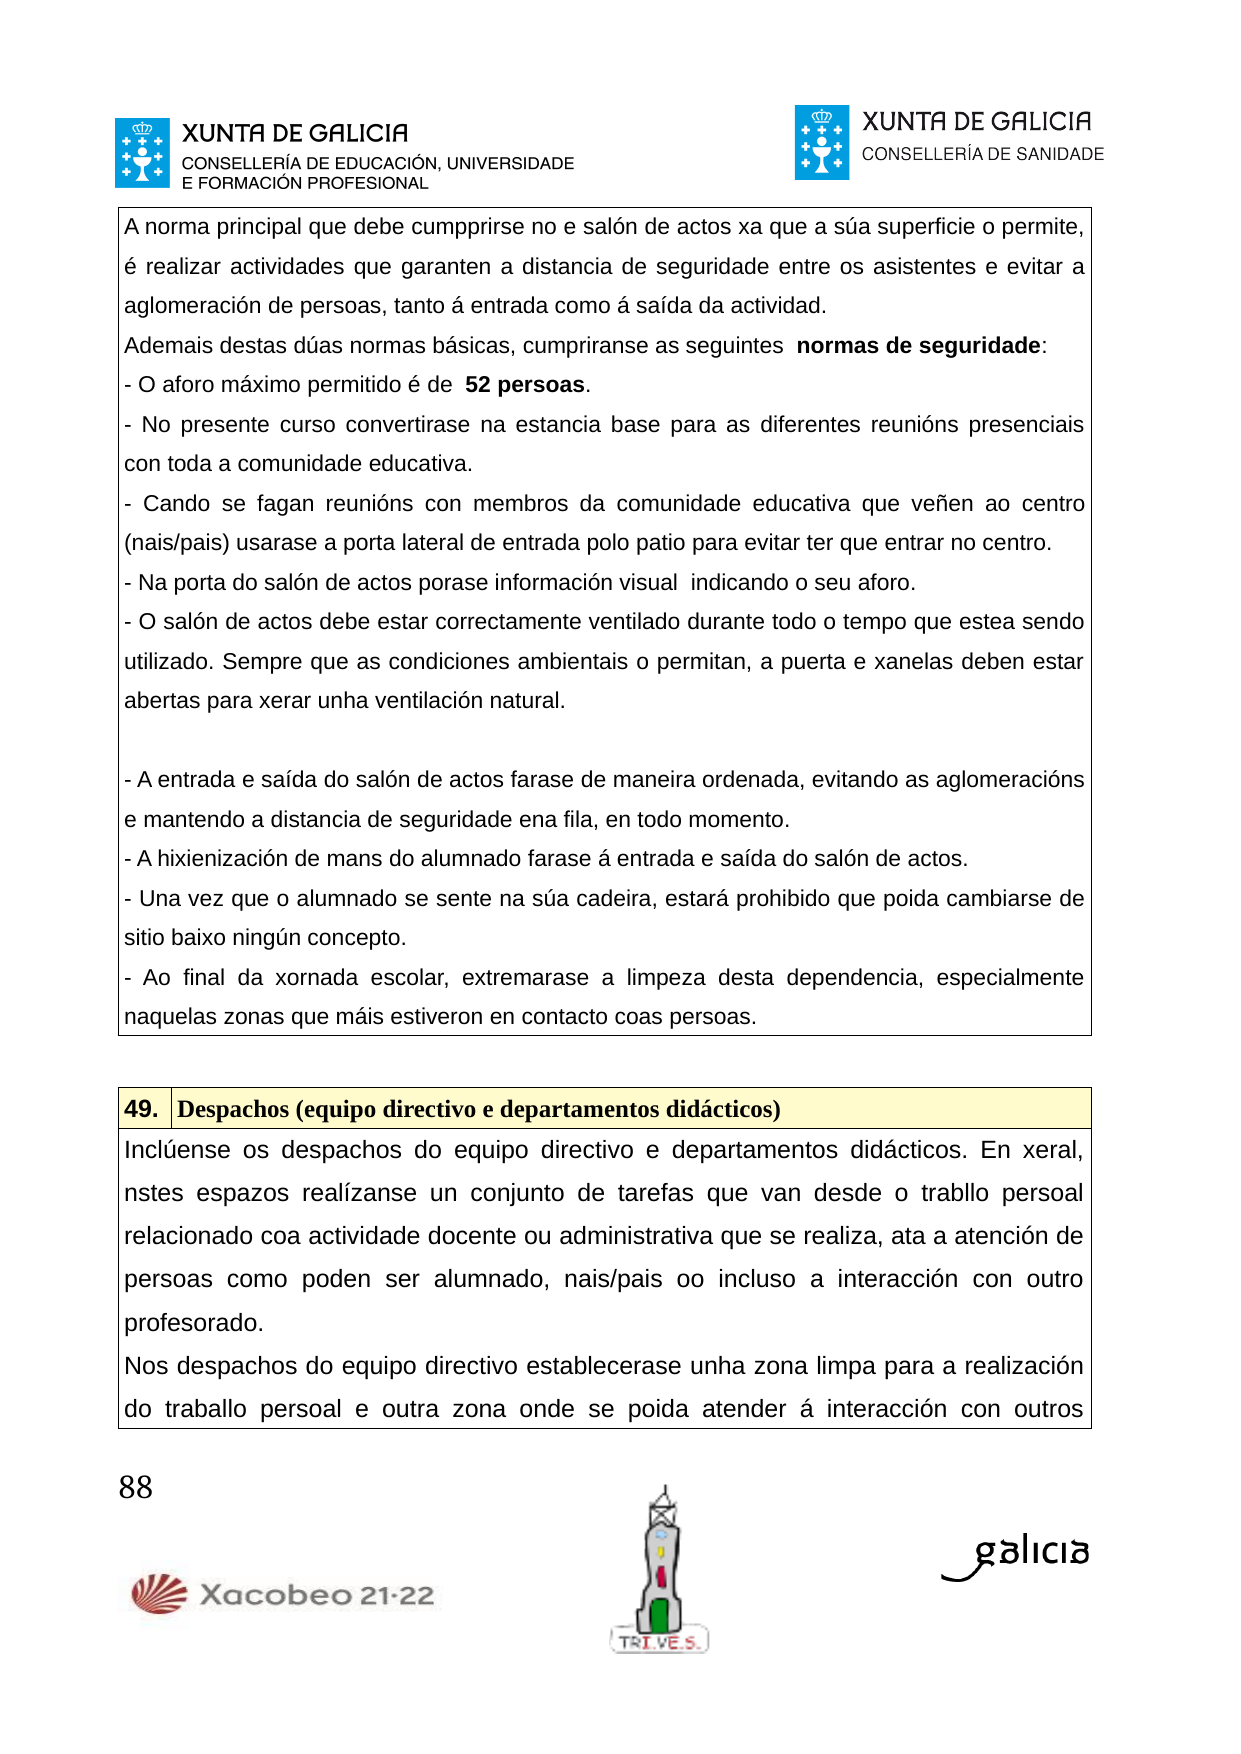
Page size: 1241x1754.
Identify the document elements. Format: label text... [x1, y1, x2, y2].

picture [834, 126, 841, 134]
picture [609, 1483, 710, 1654]
picture [123, 153, 130, 160]
picture [134, 158, 151, 180]
picture [117, 1508, 449, 1679]
table_header 49. [119, 1088, 171, 1128]
picture [818, 137, 826, 145]
picture [941, 1533, 1089, 1582]
picture [802, 159, 809, 167]
picture [802, 126, 809, 134]
picture [818, 126, 825, 134]
picture [813, 148, 830, 172]
picture [155, 138, 162, 144]
picture [155, 153, 162, 160]
picture [802, 143, 809, 150]
picture [139, 138, 146, 145]
table_header Despachos (equipo directivo e departamentos didácticos) [172, 1088, 1091, 1128]
picture [834, 143, 841, 150]
table_cell A norma principal que debe cumpprirse no e salón de actos xa que a súa superficie o permite, é realizar actividades que garanten a distancia de seguridade entre os asistentes e evitar a aglomeración de persoas, tanto á entrada como á saída da actividad. Ademais destas dúas normas básicas, cumpriranse as seguintes normas de seguridade: - O aforo máximo permitido é de 52 persoas. - No presente curso convertirase na estancia base para as diferentes reunións presenciais con toda a comunidade educativa. - Cando se fagan reunións con membros da comunidade educativa que veñen ao centro (nais/pais) usarase a porta lateral de entrada polo patio para evitar ter que entrar no centro. - Na porta do salón de actos porase información visual indicando o seu aforo. - O salón de actos debe estar correctamente ventilado durante todo o tempo que estea sendo utilizado. Sempre que as condiciones ambientais o permitan, a puerta e xanelas deben estar abertas para xerar unha ventilación natural. - A entrada e saída do salón de actos farase de maneira ordenada, evitando as aglomeracións e mantendo a distancia de seguridade ena fila, en todo momento. - A hixienización de mans do alumnado farase á entrada e saída do salón de actos. - Una vez que o alumnado se sente na súa cadeira, estará prohibido que poida cambiarse de sitio baixo ningún concepto. - Ao final da xornada escolar, extremarase a limpeza desta dependencia, especialmente naquelas zonas que máis estiveron en contacto coas persoas. [119, 208, 1091, 1035]
picture [123, 138, 130, 145]
picture [155, 168, 162, 175]
picture [139, 148, 146, 155]
picture [850, 105, 1104, 180]
picture [834, 159, 841, 167]
picture [123, 168, 130, 175]
table_cell Inclúense os despachos do equipo directivo e departamentos didácticos. En xeral, nstes espazos realízanse un conjunto de tarefas que van desde o trabllo persoal relacionado coa actividade docente ou administrativa que se realiza, ata a atención de persoas como poden ser alumnado, nais/pais oo incluso a interacción con outro profesorado. Nos despachos do equipo directivo establecerase unha zona limpa para a realización do traballo persoal e outra zona onde se poida atender á interacción con outros [119, 1129, 1091, 1428]
picture [115, 118, 574, 189]
